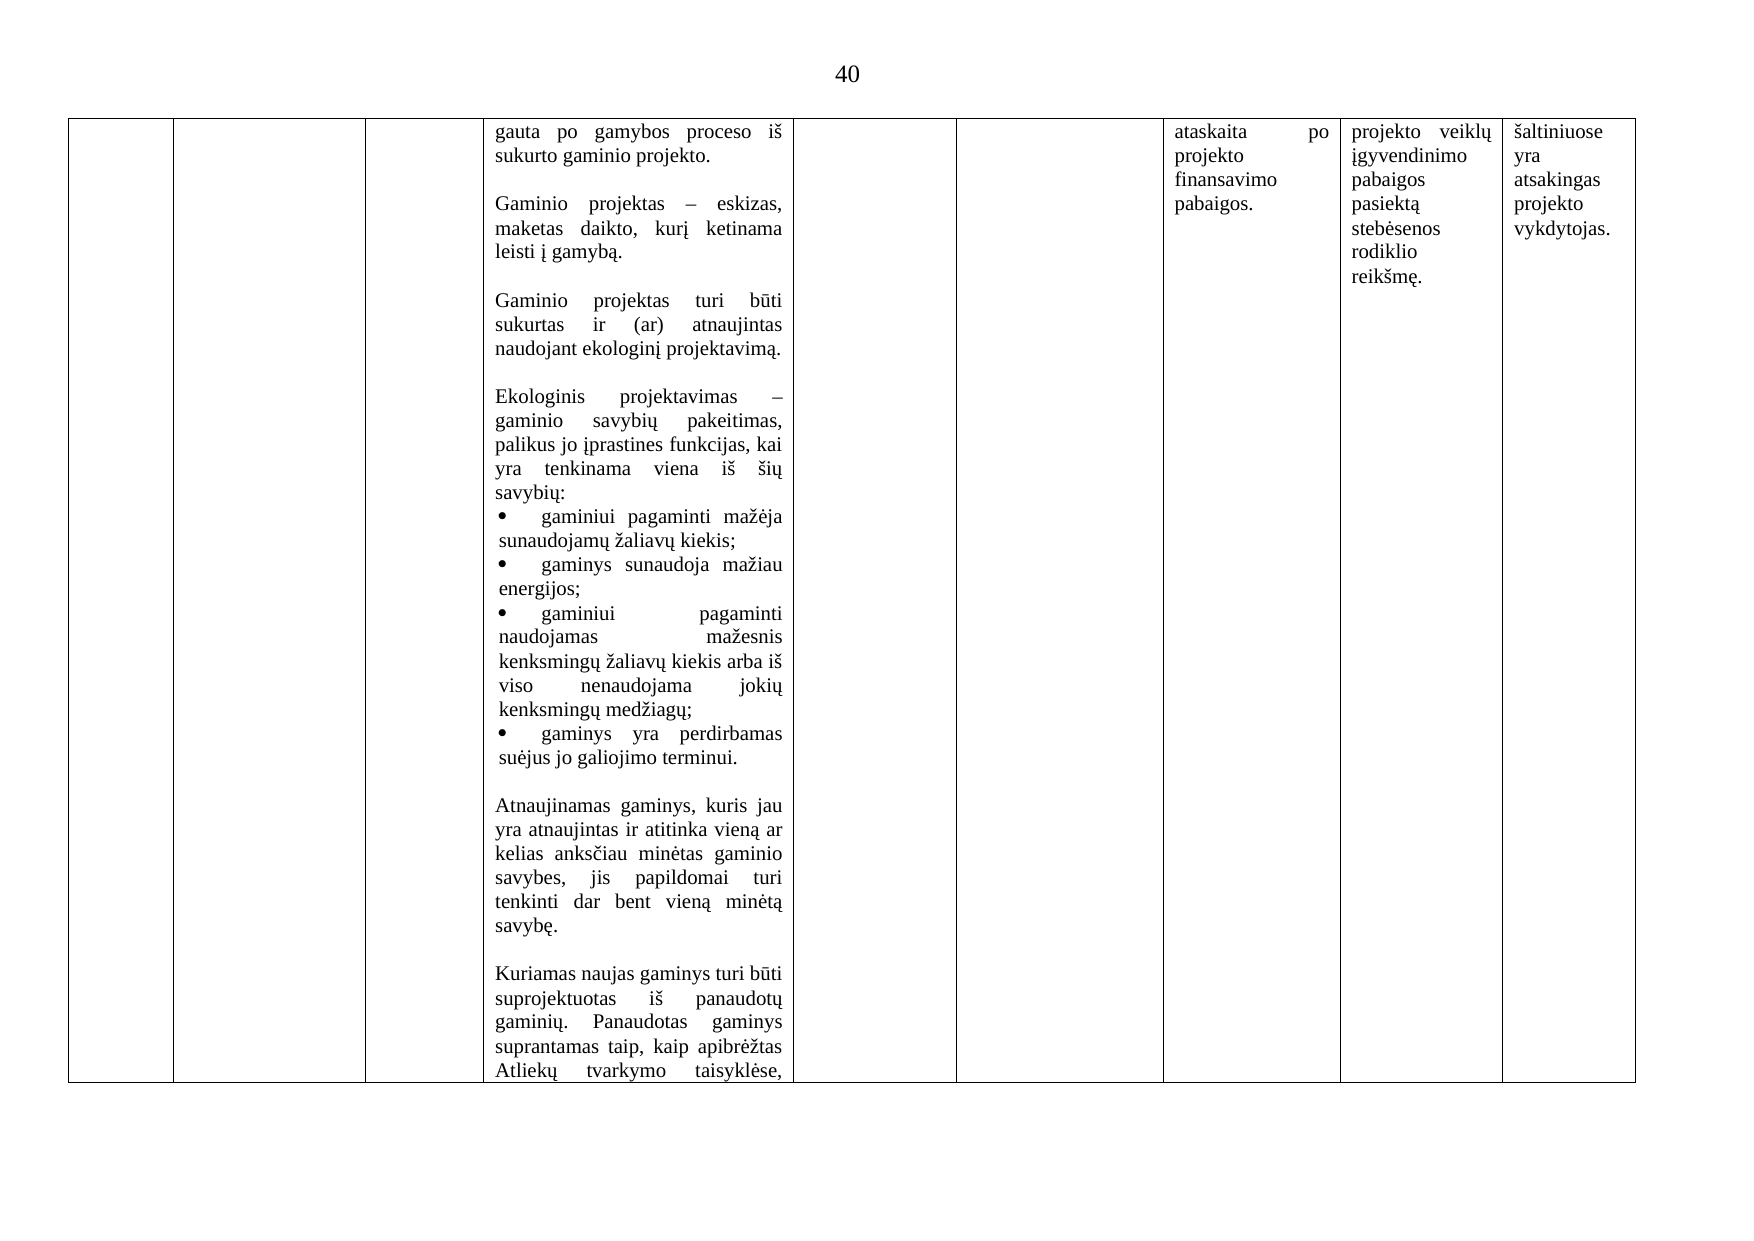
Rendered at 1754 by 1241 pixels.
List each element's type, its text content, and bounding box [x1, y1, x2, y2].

table_cell [366, 119, 483, 1082]
table_cell [794, 119, 956, 1082]
table_cell šaltiniuose yra atsakingas projekto vykdytojas. [1503, 119, 1635, 1082]
table_cell [174, 119, 365, 1082]
table_cell projekto veiklų įgyvendinimo pabaigos pasiektą stebėsenos rodiklio reikšmę. [1341, 119, 1502, 1082]
table_cell [69, 119, 173, 1082]
table_cell [957, 119, 1163, 1082]
table_cell ataskaita po projekto finansavimo pabaigos. [1164, 119, 1340, 1082]
table_cell gauta po gamybos proceso iš sukurto gaminio projekto. Gaminio projektas – eskizas, maketas daikto, kurį ketinama leisti į gamybą. Gaminio projektas turi būti sukurtas ir (ar) atnaujintas naudojant ekologinį projektavimą. Ekologinis projektavimas – gaminio savybių pakeitimas, palikus jo įprastines funkcijas, kai yra tenkinama viena iš šių savybių:  gaminiui pagaminti mažėja sunaudojamų žaliavų kiekis;  gaminys sunaudoja mažiau energijos;  gaminiui pagaminti naudojamas mažesnis kenksmingų žaliavų kiekis arba iš viso nenaudojama jokių kenksmingų medžiagų;  gaminys yra perdirbamas suėjus jo galiojimo terminui. Atnaujinamas gaminys, kuris jau yra atnaujintas ir atitinka vieną ar kelias anksčiau minėtas gaminio savybes, jis papildomai turi tenkinti dar bent vieną minėtą savybę. Kuriamas naujas gaminys turi būti suprojektuotas iš panaudotų gaminių. Panaudotas gaminys suprantamas taip, kaip apibrėžtas Atliekų tvarkymo taisyklėse, [484, 119, 793, 1082]
